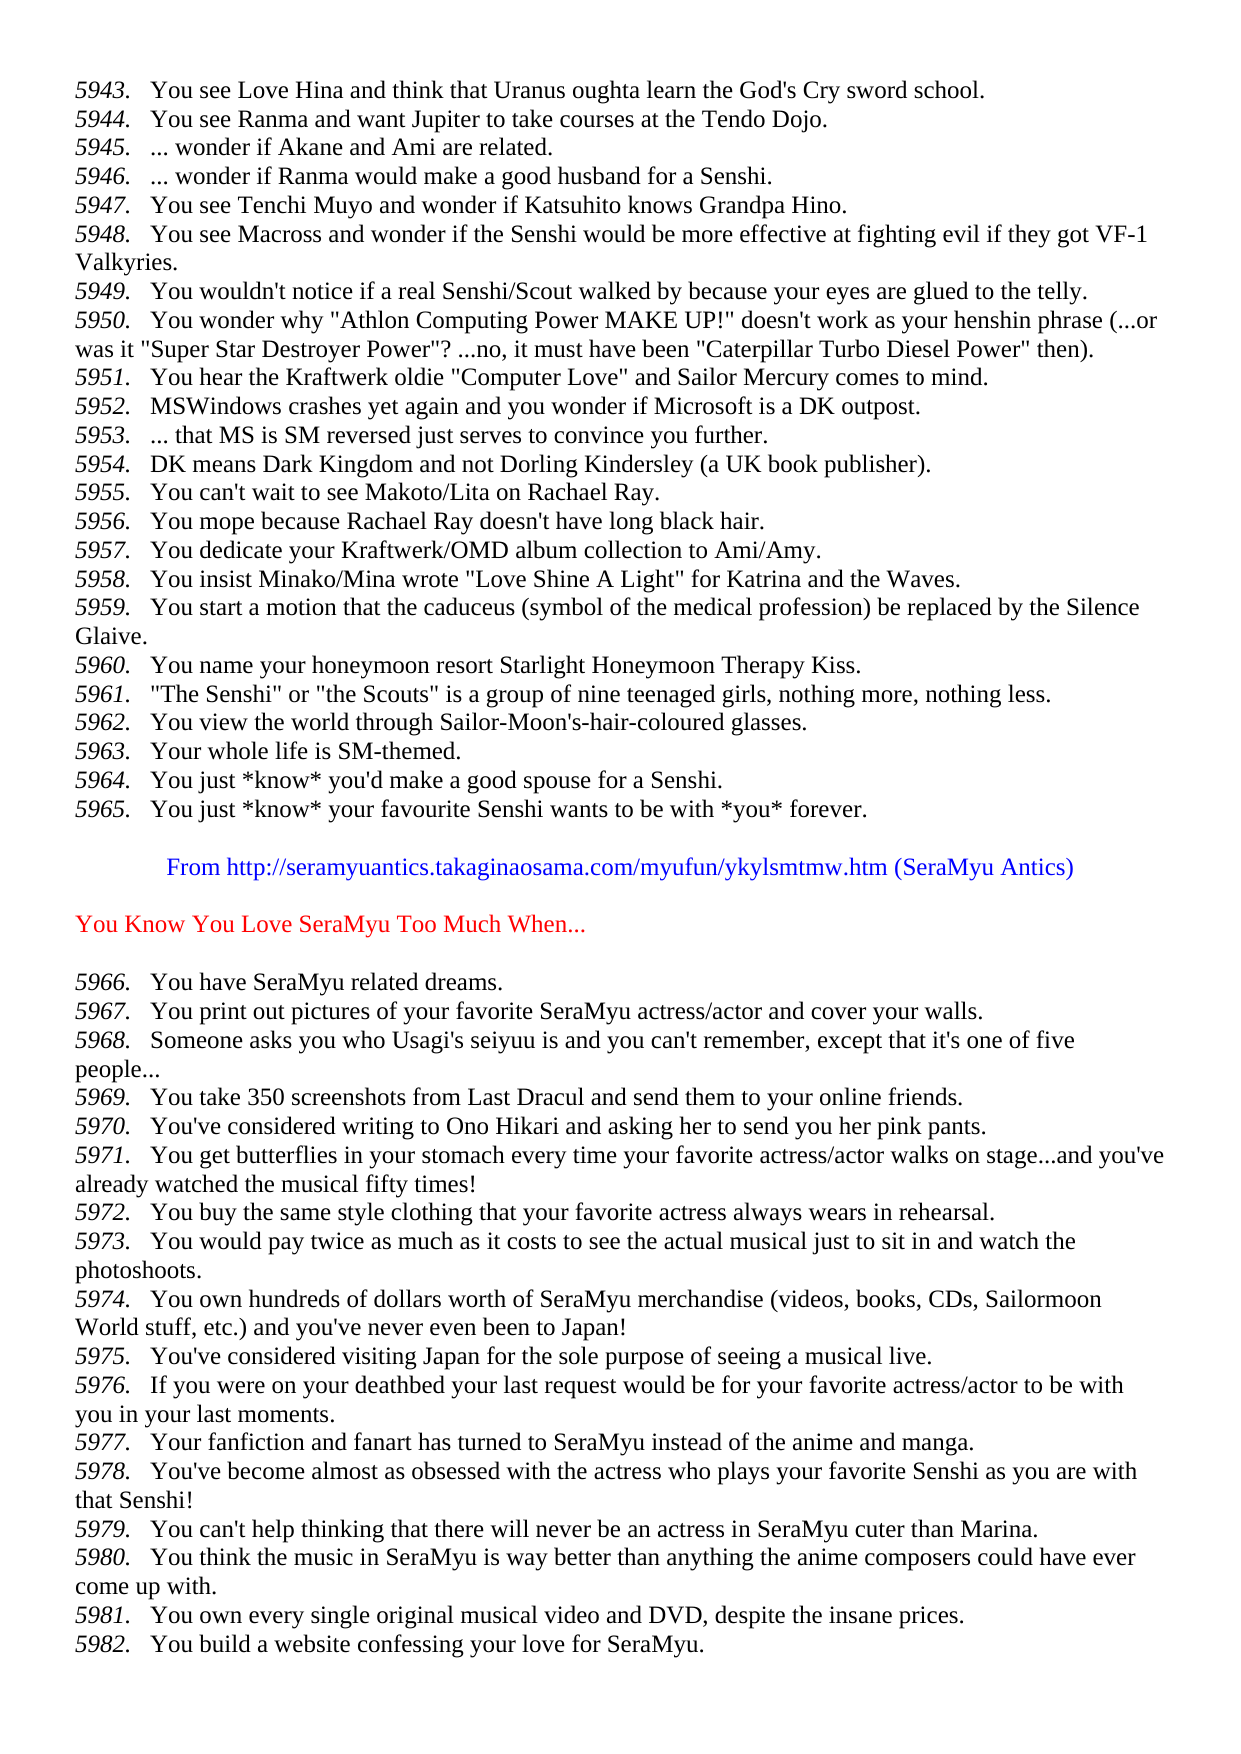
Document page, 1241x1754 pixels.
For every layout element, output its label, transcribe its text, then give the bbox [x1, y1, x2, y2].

list You can't wait to see Makoto/Lita on Rachael Ray. [75, 477, 1165, 506]
list You insist Minako/Mina wrote "Love Shine A Light" for Katrina and the Waves. [75, 564, 1165, 592]
list MSWindows crashes yet again and you wonder if Microsoft is a DK outpost. [75, 391, 1165, 420]
list You wouldn't notice if a real Senshi/Scout walked by because your eyes are glued to the telly. [75, 276, 1165, 305]
list You wonder why "Athlon Computing Power MAKE UP!" doesn't work as your henshin phrase (...or was it "Super Star Destroyer Power"? ...no, it must have been "Caterpillar Turbo Diesel Power" then). [75, 305, 1165, 362]
list You print out pictures of your favorite SeraMyu actress/actor and cover your walls. [75, 996, 1165, 1025]
text From http://seramyuantics.takaginaosama.com/myufun/ykylsmtmw.htm (SeraMyu Antics) [75, 852, 1165, 880]
list ... wonder if Akane and Ami are related. [75, 132, 1165, 161]
list Your fanfiction and fanart has turned to SeraMyu instead of the anime and manga. [75, 1427, 1165, 1456]
list You own hundreds of dollars worth of SeraMyu merchandise (videos, books, CDs, Sailormoon World stuff, etc.) and you've never even been to Japan! [75, 1284, 1165, 1341]
list You get butterflies in your stomach every time your favorite actress/actor walks on stage...and you've already watched the musical fifty times! [75, 1140, 1165, 1197]
list You own every single original musical video and DVD, despite the insane prices. [75, 1600, 1165, 1629]
list Someone asks you who Usagi's seiyuu is and you can't remember, except that it's one of five people... [75, 1025, 1165, 1082]
list You view the world through Sailor-Moon's-hair-coloured glasses. [75, 707, 1165, 736]
list Your whole life is SM-themed. [75, 736, 1165, 765]
list You have SeraMyu related dreams. [75, 967, 1165, 996]
list You dedicate your Kraftwerk/OMD album collection to Ami/Amy. [75, 535, 1165, 564]
list You see Macross and wonder if the Senshi would be more effective at fighting evil if they got VF-1 Valkyries. [75, 219, 1165, 276]
list You just *know* you'd make a good spouse for a Senshi. [75, 765, 1165, 794]
list You can't help thinking that there will never be an actress in SeraMyu cuter than Marina. [75, 1514, 1165, 1542]
list You see Love Hina and think that Uranus oughta learn the God's Cry sword school. [75, 75, 1165, 104]
list DK means Dark Kingdom and not Dorling Kindersley (a UK book publisher). [75, 449, 1165, 477]
list You buy the same style clothing that your favorite actress always wears in rehearsal. [75, 1197, 1165, 1226]
list ... that MS is SM reversed just serves to convince you further. [75, 420, 1165, 449]
list You start a motion that the caduceus (symbol of the medical profession) be replaced by the Silence Glaive. [75, 592, 1165, 650]
text You Know You Love SeraMyu Too Much When... [75, 909, 1165, 938]
list You see Tenchi Muyo and wonder if Katsuhito knows Grandpa Hino. [75, 190, 1165, 219]
list You build a website confessing your love for SeraMyu. [75, 1629, 1165, 1657]
list You just *know* your favourite Senshi wants to be with *you* forever. [75, 794, 1165, 822]
list You take 350 screenshots from Last Dracul and send them to your online friends. [75, 1082, 1165, 1111]
list "The Senshi" or "the Scouts" is a group of nine teenaged girls, nothing more, nothing less. [75, 679, 1165, 707]
list You hear the Kraftwerk oldie "Computer Love" and Sailor Mercury comes to mind. [75, 362, 1165, 391]
list You would pay twice as much as it costs to see the actual musical just to sit in and watch the photoshoots. [75, 1226, 1165, 1284]
list You've become almost as obsessed with the actress who plays your favorite Senshi as you are with that Senshi! [75, 1456, 1165, 1514]
list You mope because Rachael Ray doesn't have long black hair. [75, 506, 1165, 535]
list You've considered visiting Japan for the sole purpose of seeing a musical live. [75, 1341, 1165, 1370]
list You name your honeymoon resort Starlight Honeymoon Therapy Kiss. [75, 650, 1165, 679]
list You see Ranma and want Jupiter to take courses at the Tendo Dojo. [75, 104, 1165, 132]
list If you were on your deathbed your last request would be for your favorite actress/actor to be with you in your last moments. [75, 1370, 1165, 1427]
list You've considered writing to Ono Hikari and asking her to send you her pink pants. [75, 1111, 1165, 1140]
list You think the music in SeraMyu is way better than anything the anime composers could have ever come up with. [75, 1542, 1165, 1600]
list ... wonder if Ranma would make a good husband for a Senshi. [75, 161, 1165, 190]
